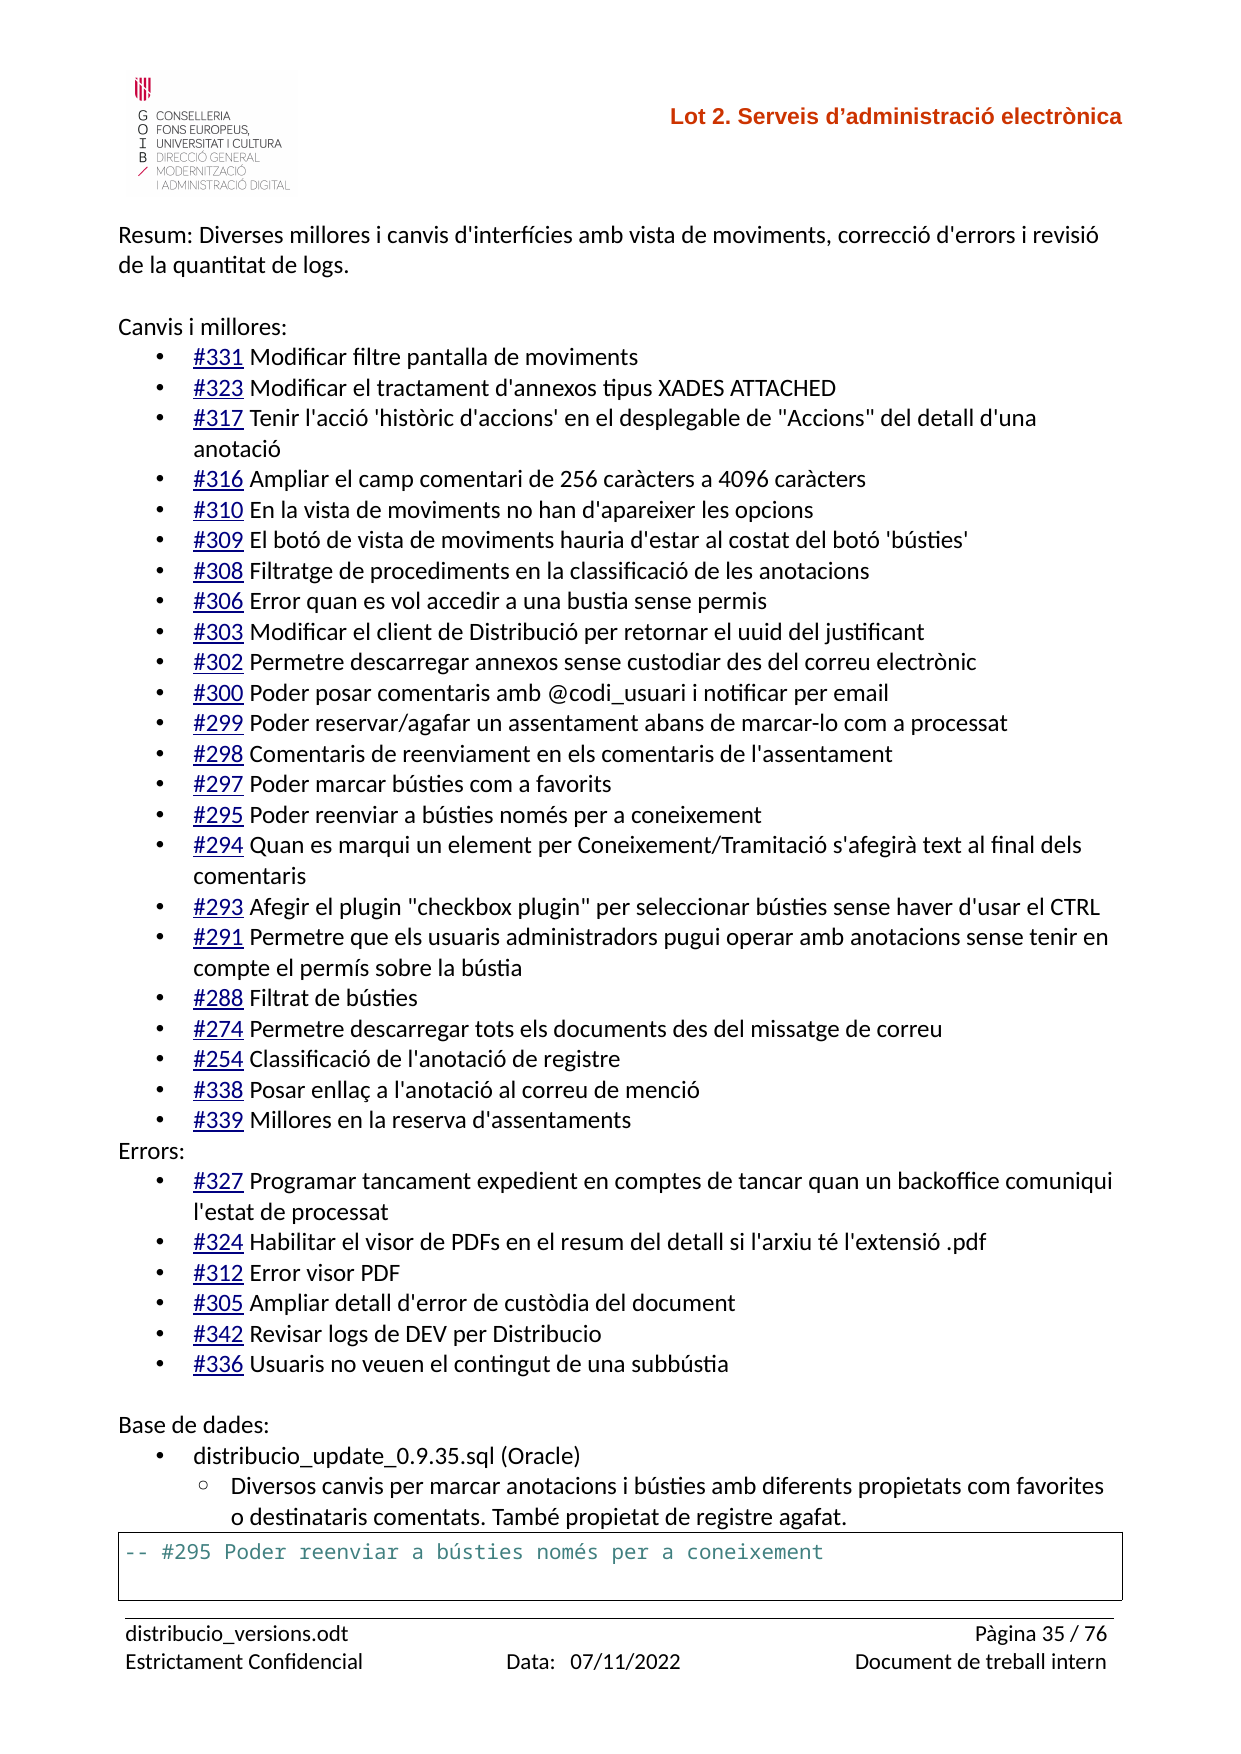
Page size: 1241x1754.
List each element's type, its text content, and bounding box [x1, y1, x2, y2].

list #274 Permetre descarregar tots els documents des del missatge de correu [156, 1013, 1122, 1043]
list #310 En la vista de moviments no han d'apareixer les opcions [156, 494, 1122, 524]
list #316 Ampliar el camp comentari de 256 caràcters a 4096 caràcters [156, 463, 1122, 494]
list #336 Usuaris no veuen el contingut de una subbústia [156, 1348, 1122, 1379]
picture [126, 70, 299, 197]
list #303 Modificar el client de Distribució per retornar el uuid del justificant [156, 616, 1122, 646]
text Canvis i millores: [118, 311, 1122, 341]
text Base de dades: [118, 1409, 1122, 1440]
list #295 Poder reenviar a bústies només per a coneixement [156, 799, 1122, 829]
list distribucio_update_0.9.35.sql (Oracle) [156, 1440, 1122, 1471]
table_header -- #295 Poder reenviar a bústies només per a coneixement [119, 1533, 1122, 1600]
list #291 Permetre que els usuaris administradors pugui operar amb anotacions sense tenir en compte el permís sobre la bústia [156, 921, 1122, 982]
list Diversos canvis per marcar anotacions i bústies amb diferents propietats com favorites o destinataris comentats. També propietat de registre agafat. [193, 1471, 1122, 1532]
text Errors: [118, 1135, 1122, 1165]
list #312 Error visor PDF [156, 1257, 1122, 1287]
list #327 Programar tancament expedient en comptes de tancar quan un backoffice comuniqui l'estat de processat [156, 1165, 1122, 1226]
list #288 Filtrat de bústies [156, 982, 1122, 1013]
list #309 El botó de vista de moviments hauria d'estar al costat del botó 'bústies' [156, 524, 1122, 555]
list #254 Classificació de l'anotació de registre [156, 1043, 1122, 1074]
list #293 Afegir el plugin "checkbox plugin" per seleccionar bústies sense haver d'usar el CTRL [156, 891, 1122, 921]
list #294 Quan es marqui un element per Coneixement/Tramitació s'afegirà text al final dels comentaris [156, 829, 1122, 891]
list #338 Posar enllaç a l'anotació al correu de menció [156, 1074, 1122, 1104]
list #306 Error quan es vol accedir a una bustia sense permis [156, 585, 1122, 616]
list #299 Poder reservar/agafar un assentament abans de marcar-lo com a processat [156, 707, 1122, 738]
text Resum: Diverses millores i canvis d'interfícies amb vista de moviments, correcció d'errors i revisió de la quantitat de logs. [118, 219, 1122, 280]
list #300 Poder posar comentaris amb @codi_usuari i notificar per email [156, 677, 1122, 707]
list #324 Habilitar el visor de PDFs en el resum del detall si l'arxiu té l'extensió .pdf [156, 1226, 1122, 1257]
list #297 Poder marcar bústies com a favorits [156, 768, 1122, 799]
list #339 Millores en la reserva d'assentaments [156, 1104, 1122, 1135]
list #302 Permetre descarregar annexos sense custodiar des del correu electrònic [156, 646, 1122, 677]
list #298 Comentaris de reenviament en els comentaris de l'assentament [156, 738, 1122, 768]
list #308 Filtratge de procediments en la classificació de les anotacions [156, 555, 1122, 585]
list #342 Revisar logs de DEV per Distribucio [156, 1318, 1122, 1348]
list #317 Tenir l'acció 'històric d'accions' en el desplegable de "Accions" del detall d'una anotació [156, 402, 1122, 463]
list #305 Ampliar detall d'error de custòdia del document [156, 1287, 1122, 1318]
list #323 Modificar el tractament d'annexos tipus XADES ATTACHED [156, 372, 1122, 402]
list #331 Modificar filtre pantalla de moviments [156, 341, 1122, 372]
